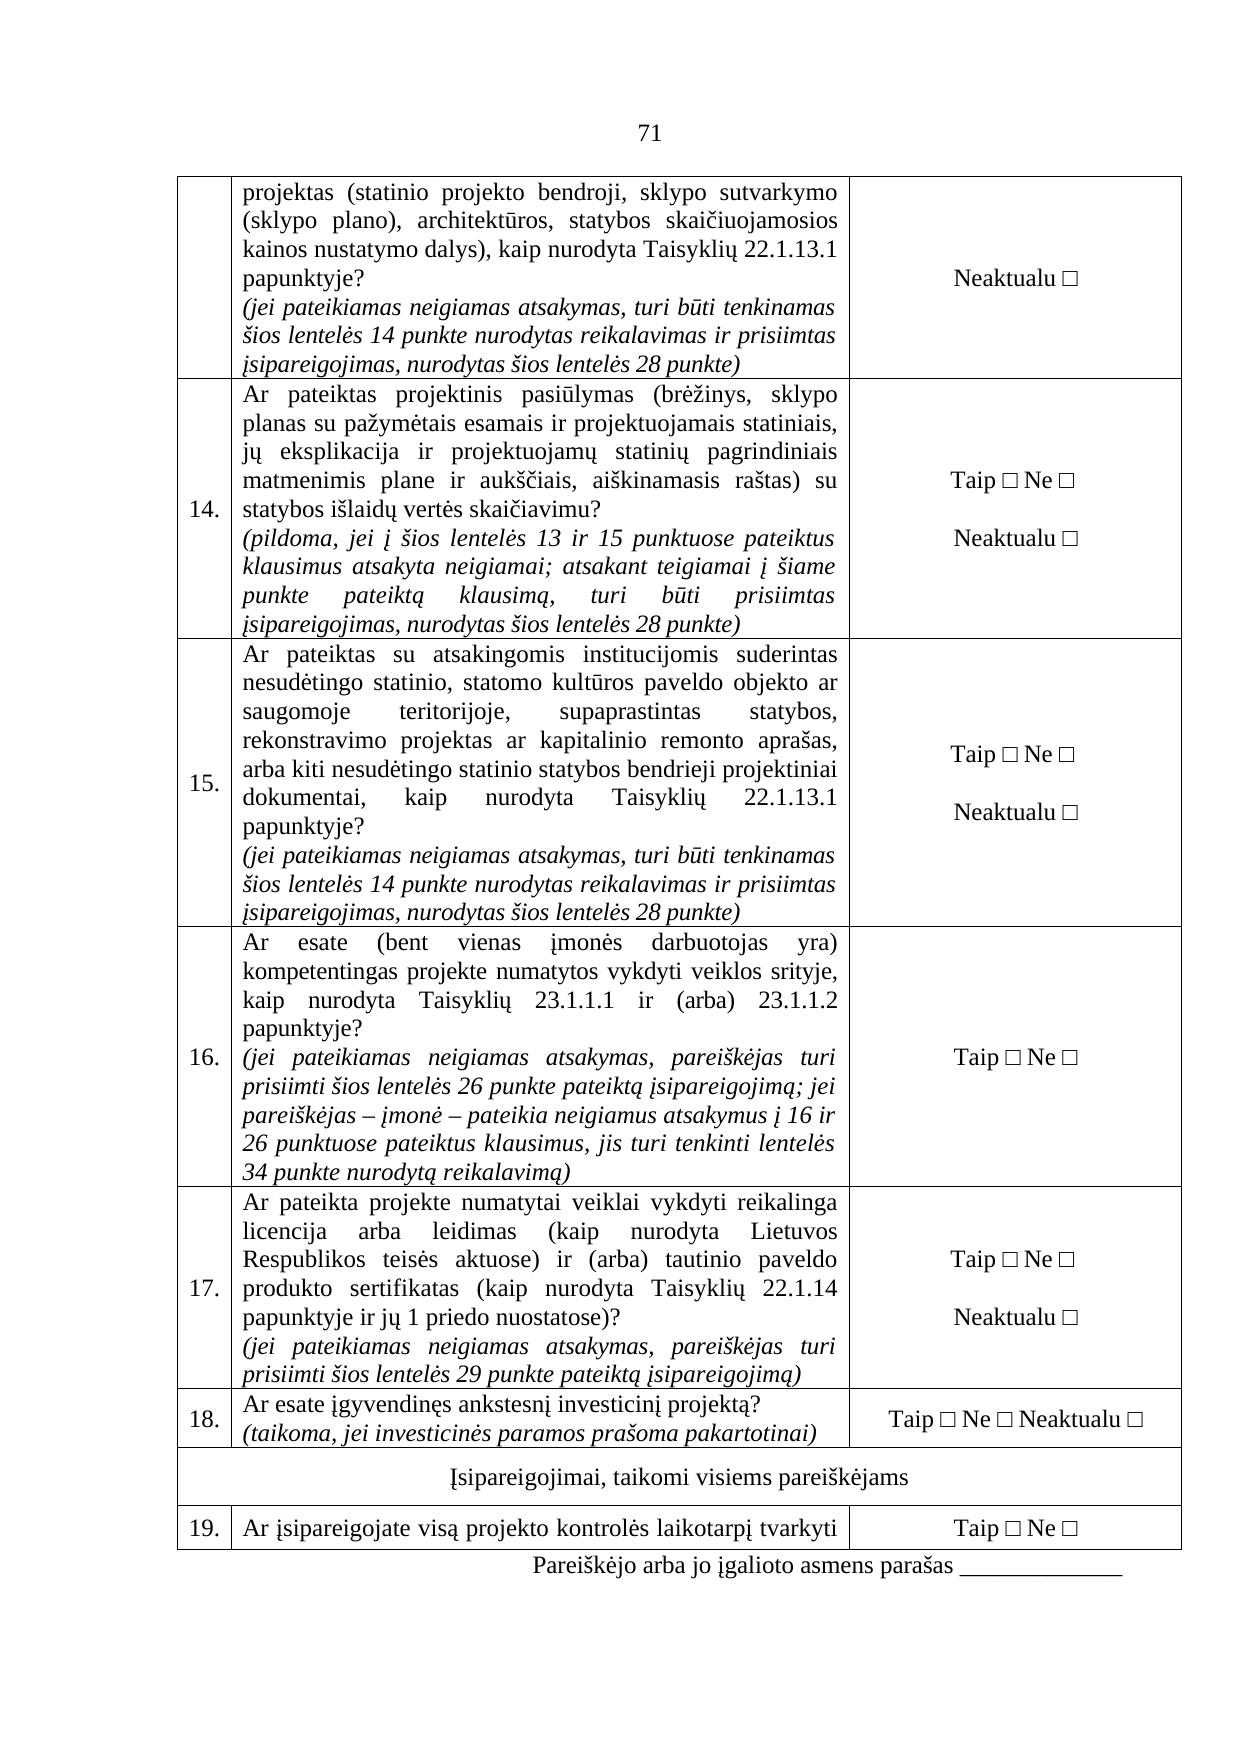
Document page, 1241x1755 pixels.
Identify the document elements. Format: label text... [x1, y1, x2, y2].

table_cell Taip □ Ne □ [850, 927, 1181, 1186]
table_cell Ar esate įgyvendinęs ankstesnį investicinį projektą? (taikoma, jei investicinės paramos prašoma pakartotinai) [232, 1389, 849, 1447]
table_cell Taip □ Ne □ Neaktualu □ [850, 379, 1181, 638]
table_cell 19. [178, 1506, 231, 1549]
table_cell projektas (statinio projekto bendroji, sklypo sutvarkymo (sklypo plano), architektūros, statybos skaičiuojamosios kainos nustatymo dalys), kaip nurodyta Taisyklių 22.1.13.1 papunktyje? (jei pateikiamas neigiamas atsakymas, turi būti tenkinamas šios lentelės 14 punkte nurodytas reikalavimas ir prisiimtas įsipareigojimas, nurodytas šios lentelės 28 punkte) [232, 177, 849, 378]
table_cell 16. [178, 927, 231, 1186]
table_cell 17. [178, 1187, 231, 1388]
table_cell Įsipareigojimai, taikomi visiems pareiškėjams [178, 1448, 1181, 1505]
table_cell Ar pateiktas projektinis pasiūlymas (brėžinys, sklypo planas su pažymėtais esamais ir projektuojamais statiniais, jų eksplikacija ir projektuojamų statinių pagrindiniais matmenimis plane ir aukščiais, aiškinamasis raštas) su statybos išlaidų vertės skaičiavimu? (pildoma, jei į šios lentelės 13 ir 15 punktuose pateiktus klausimus atsakyta neigiamai; atsakant teigiamai į šiame punkte pateiktą klausimą, turi būti prisiimtas įsipareigojimas, nurodytas šios lentelės 28 punkte) [232, 379, 849, 638]
table_cell Ar esate (bent vienas įmonės darbuotojas yra) kompetentingas projekte numatytos vykdyti veiklos srityje, kaip nurodyta Taisyklių 23.1.1.1 ir (arba) 23.1.1.2 papunktyje? (jei pateikiamas neigiamas atsakymas, pareiškėjas turi prisiimti šios lentelės 26 punkte pateiktą įsipareigojimą; jei pareiškėjas – įmonė – pateikia neigiamus atsakymus į 16 ir 26 punktuose pateiktus klausimus, jis turi tenkinti lentelės 34 punkte nurodytą reikalavimą) [232, 927, 849, 1186]
table_cell Ar pateiktas su atsakingomis institucijomis suderintas nesudėtingo statinio, statomo kultūros paveldo objekto ar saugomoje teritorijoje, supaprastintas statybos, rekonstravimo projektas ar kapitalinio remonto aprašas, arba kiti nesudėtingo statinio statybos bendrieji projektiniai dokumentai, kaip nurodyta Taisyklių 22.1.13.1 papunktyje? (jei pateikiamas neigiamas atsakymas, turi būti tenkinamas šios lentelės 14 punkte nurodytas reikalavimas ir prisiimtas įsipareigojimas, nurodytas šios lentelės 28 punkte) [232, 639, 849, 926]
table_cell Taip □ Ne □ Neaktualu □ [850, 1389, 1181, 1447]
table_cell 18. [178, 1389, 231, 1447]
table_cell Taip □ Ne □ [850, 1506, 1181, 1549]
table_cell Taip □ Ne □ Neaktualu □ [850, 639, 1181, 926]
table_cell Ar pateikta projekte numatytai veiklai vykdyti reikalinga licencija arba leidimas (kaip nurodyta Lietuvos Respublikos teisės aktuose) ir (arba) tautinio paveldo produkto sertifikatas (kaip nurodyta Taisyklių 22.1.14 papunktyje ir jų 1 priedo nuostatose)? (jei pateikiamas neigiamas atsakymas, pareiškėjas turi prisiimti šios lentelės 29 punkte pateiktą įsipareigojimą) [232, 1187, 849, 1388]
table_cell 15. [178, 639, 231, 926]
table_cell 14. [178, 379, 231, 638]
table_cell Taip □ Ne □ Neaktualu □ [850, 1187, 1181, 1388]
table_cell Ar įsipareigojate visą projekto kontrolės laikotarpį tvarkyti [232, 1506, 849, 1549]
table_cell [178, 177, 231, 378]
table_cell Neaktualu □ [850, 177, 1181, 378]
